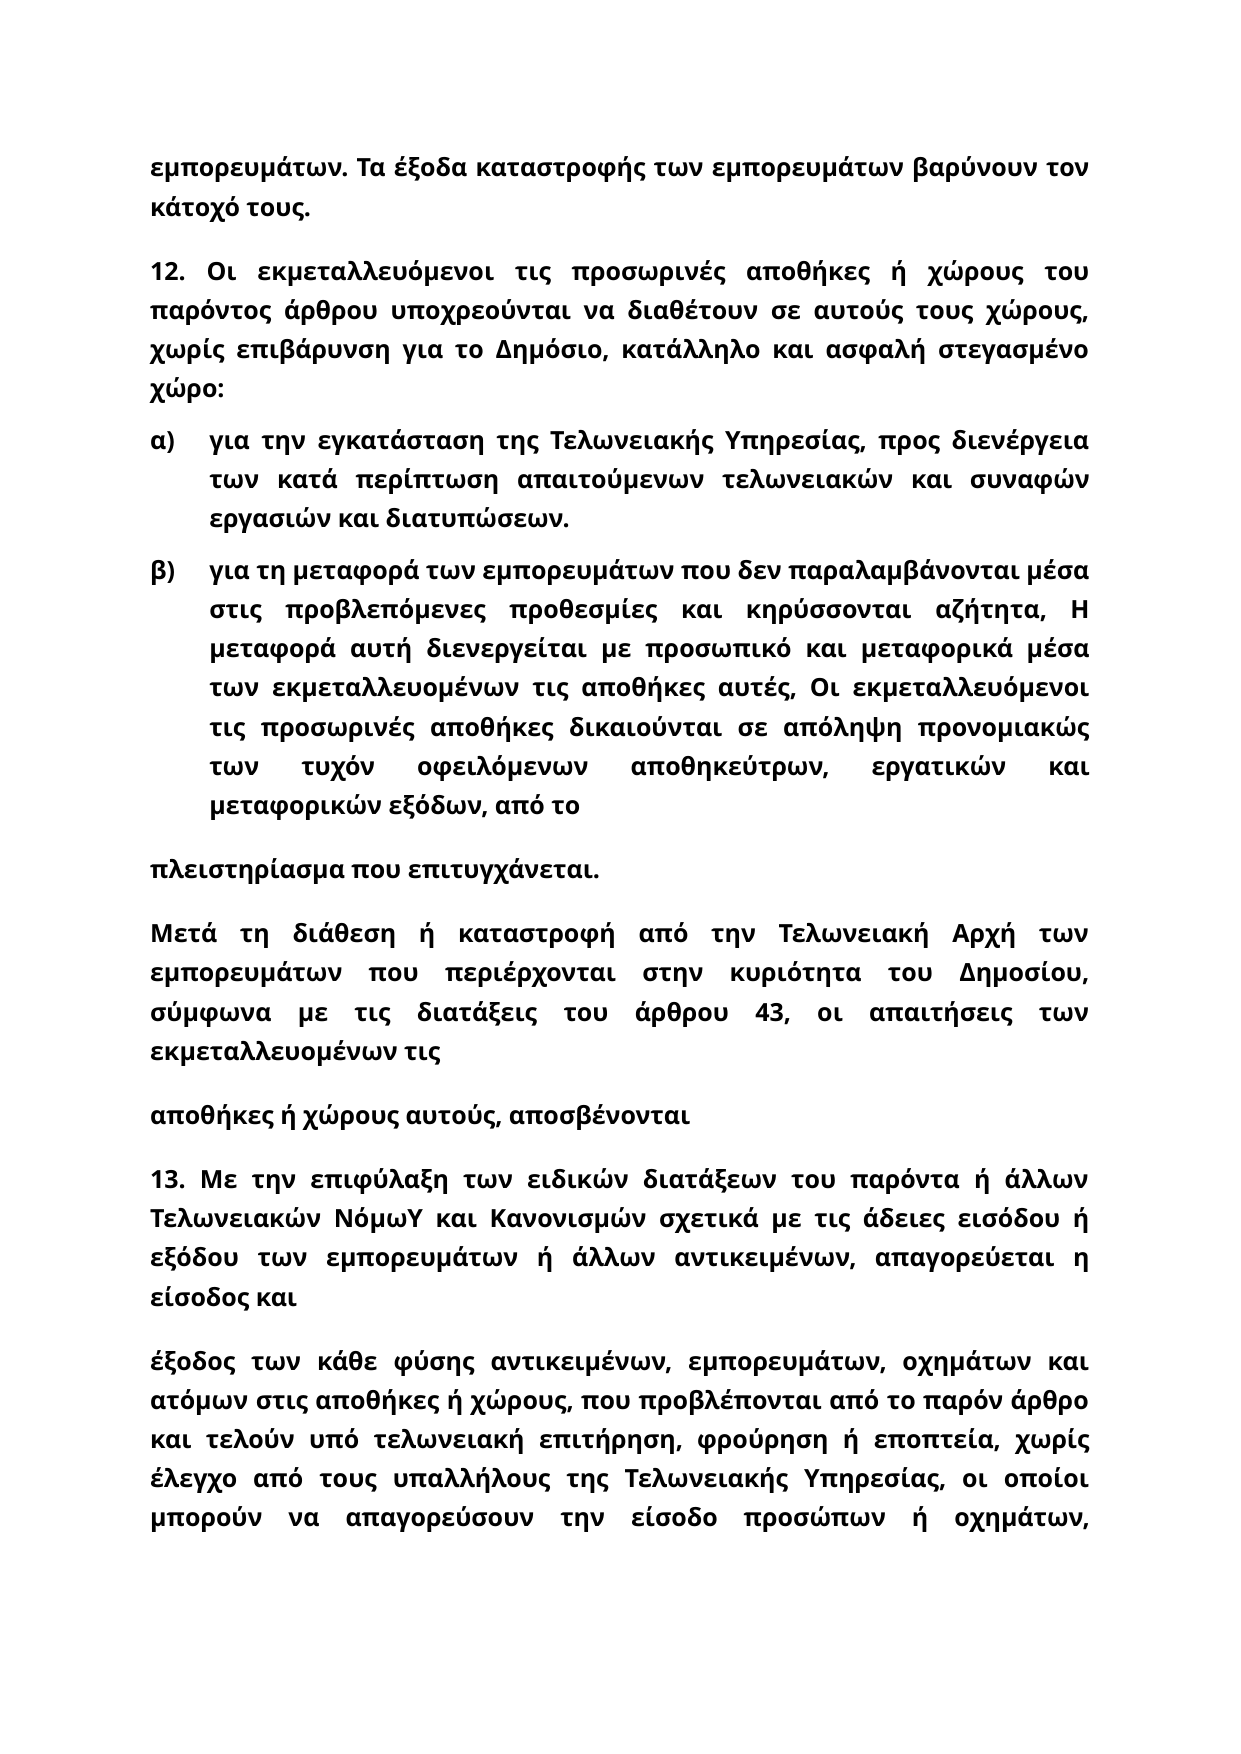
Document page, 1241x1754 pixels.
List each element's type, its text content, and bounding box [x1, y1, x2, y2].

text αποθήκες ή χώρους αυτούς, αποσβένονται [150, 1097, 1090, 1132]
text 12. Οι εκμεταλλευόμενοι τις προσωρινές αποθήκες ή χώρους του παρόντος άρθρου υποχρεούνται να διαθέτουν σε αυτούς τους χώρους, χωρίς επιβάρυνση για το Δημόσιο, κατάλληλο και ασφαλή στεγασμένο χώρο: [150, 253, 1090, 405]
text έξοδος των κάθε φύσης αντικειμένων, εμπορευμάτων, οχημάτων και ατόμων στις αποθήκες ή χώρους, που προβλέπονται από το παρόν άρθρο και τελούν υπό τελωνειακή επιτήρηση, φρούρηση ή εποπτεία, χωρίς έλεγχο από τους υπαλλήλους της Τελωνειακής Υπηρεσίας, οι οποίοι μπορούν να απαγορεύσουν την είσοδο προσώπων ή οχημάτων, [150, 1343, 1090, 1534]
text εμπορευμάτων. Τα έξοδα καταστροφής των εμπορευμάτων βαρύνουν τον κάτοχό τους. [150, 150, 1090, 223]
list β) για τη μεταφορά των εμπορευμάτων που δεν παραλαμβάνονται μέσα στις προβλεπόμενες προθεσμίες και κηρύσσονται αζήτητα, Η μεταφορά αυτή διενεργείται με προσωπικό και μεταφορικά μέσα των εκμεταλλευομένων τις αποθήκες αυτές, Οι εκμεταλλευόμενοι τις προσωρινές αποθήκες δικαιούνται σε απόληψη προνομιακώς των τυχόν οφειλόμενων αποθηκεύτρων, εργατικών και μεταφορικών εξόδων, από το [150, 552, 1090, 822]
text πλειστηρίασμα που επιτυγχάνεται. [150, 852, 1090, 886]
text Μετά τη διάθεση ή καταστροφή από την Τελωνειακή Αρχή των εμπορευμάτων που περιέρχονται στην κυριότητα του Δημοσίου, σύμφωνα με τις διατάξεις του άρθρου 43, οι απαιτήσεις των εκμεταλλευομένων τις [150, 916, 1090, 1067]
list α) για την εγκατάσταση της Τελωνειακής Υπηρεσίας, προς διενέργεια των κατά περίπτωση απαιτούμενων τελωνειακών και συναφών εργασιών και διατυπώσεων. [150, 422, 1090, 535]
text 13. Με την επιφύλαξη των ειδικών διατάξεων του παρόντα ή άλλων Τελωνειακών ΝόμωΥ και Κανονισμών σχετικά με τις άδειες εισόδου ή εξόδου των εμπορευμάτων ή άλλων αντικειμένων, απαγορεύεται η είσοδος και [150, 1162, 1090, 1313]
